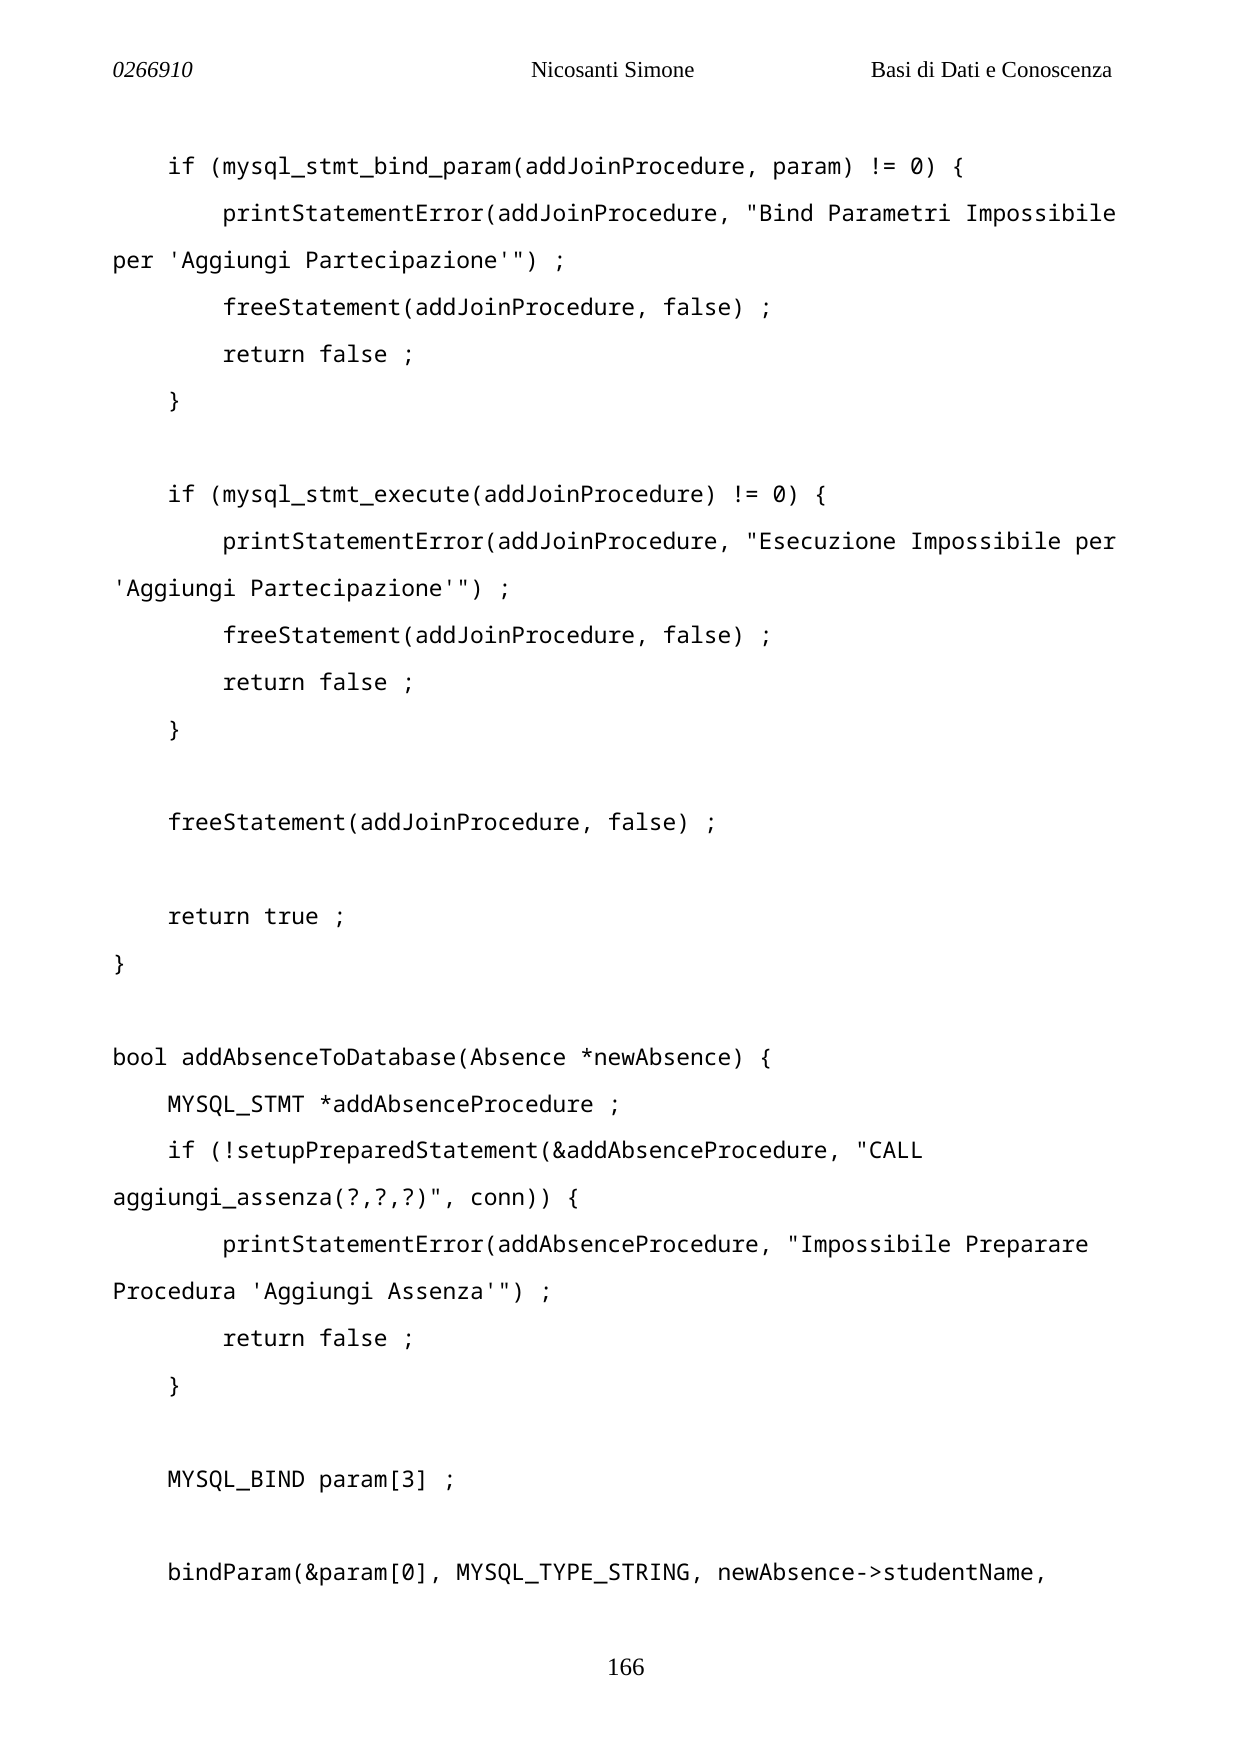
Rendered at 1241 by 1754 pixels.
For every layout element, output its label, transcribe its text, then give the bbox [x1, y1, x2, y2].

text freeStatement(addJoinProcedure, false) ; [112, 291, 1128, 322]
text } [112, 947, 1128, 978]
text printStatementError(addAbsenceProcedure, "Impossibile Preparare Procedura 'Aggiungi Assenza'") ; [112, 1228, 1128, 1306]
text bool addAbsenceToDatabase(Absence *newAbsence) { [112, 1041, 1128, 1072]
text freeStatement(addJoinProcedure, false) ; [112, 806, 1128, 837]
text } [112, 712, 1128, 744]
text bindParam(&param[0], MYSQL_TYPE_STRING, newAbsence->studentName, [112, 1556, 1128, 1587]
text if (mysql_stmt_execute(addJoinProcedure) != 0) { [112, 478, 1128, 509]
text } [112, 1369, 1128, 1400]
text if (mysql_stmt_bind_param(addJoinProcedure, param) != 0) { [112, 150, 1128, 181]
text } [112, 384, 1128, 416]
text return false ; [112, 666, 1128, 697]
text freeStatement(addJoinProcedure, false) ; [112, 619, 1128, 650]
text return false ; [112, 337, 1128, 369]
text MYSQL_STMT *addAbsenceProcedure ; [112, 1087, 1128, 1119]
text printStatementError(addJoinProcedure, "Esecuzione Impossibile per 'Aggiungi Partecipazione'") ; [112, 525, 1128, 603]
text if (!setupPreparedStatement(&addAbsenceProcedure, "CALL aggiungi_assenza(?,?,?)", conn)) { [112, 1134, 1128, 1212]
text return false ; [112, 1322, 1128, 1353]
text printStatementError(addJoinProcedure, "Bind Parametri Impossibile per 'Aggiungi Partecipazione'") ; [112, 197, 1128, 275]
text MYSQL_BIND param[3] ; [112, 1462, 1128, 1494]
text return true ; [112, 900, 1128, 931]
